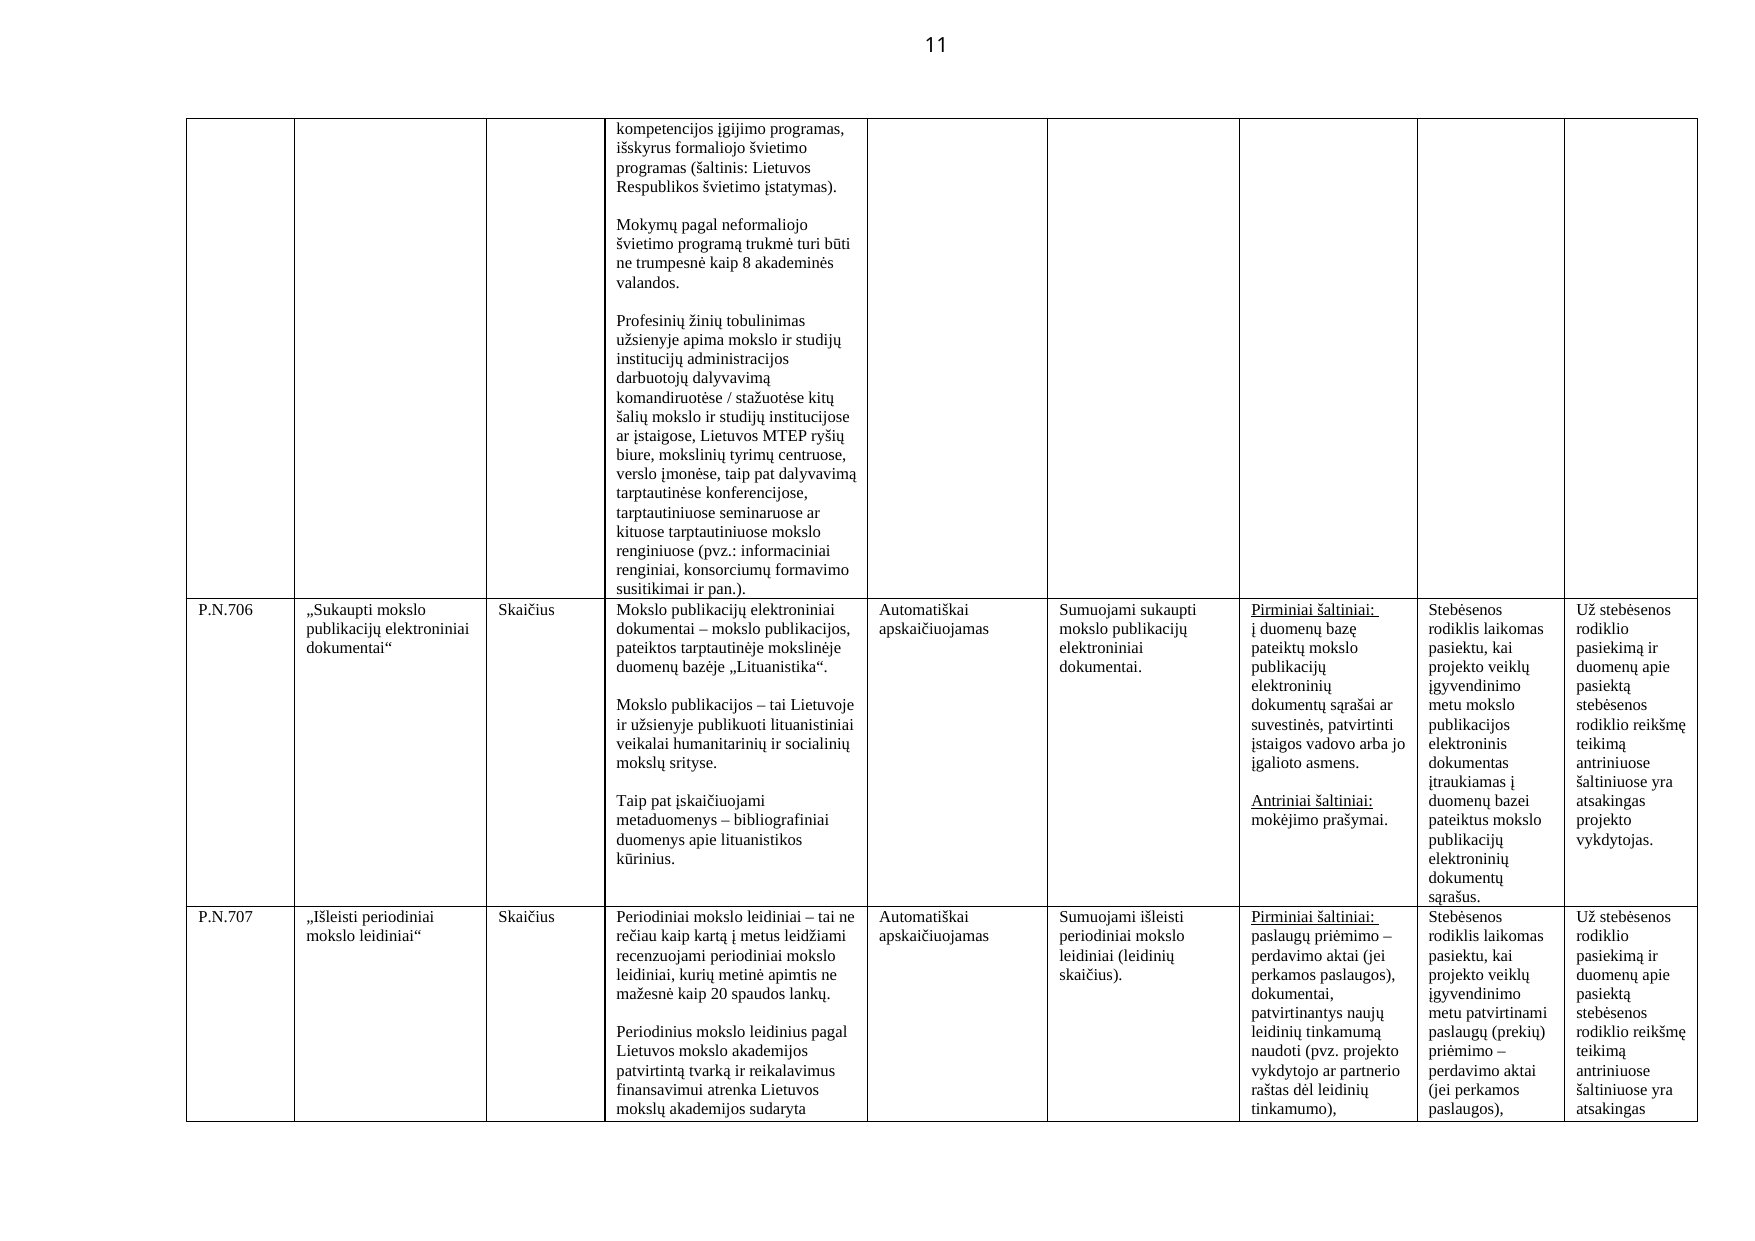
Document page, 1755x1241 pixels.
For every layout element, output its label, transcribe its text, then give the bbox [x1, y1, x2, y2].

table_cell P.N.706 [187, 599, 294, 906]
table_cell Stebėsenos rodiklis laikomas pasiektu, kai projekto veiklų įgyvendinimo metu patvirtinami paslaugų (prekių) priėmimo – perdavimo aktai (jei perkamos paslaugos), [1418, 907, 1564, 1121]
table_cell Skaičius [487, 599, 604, 906]
table_cell Automatiškai apskaičiuojamas [868, 599, 1047, 906]
table_cell „Išleisti periodiniai mokslo leidiniai“ [295, 907, 486, 1121]
table_cell [487, 119, 604, 598]
table_cell Sumuojami sukaupti mokslo publikacijų elektroniniai dokumentai. [1048, 599, 1239, 906]
table_cell Automatiškai apskaičiuojamas [868, 907, 1047, 1121]
table_cell [1048, 119, 1239, 598]
table_cell kompetencijos įgijimo programas, išskyrus formaliojo švietimo programas (šaltinis: Lietuvos Respublikos švietimo įstatymas). Mokymų pagal neformaliojo švietimo programą trukmė turi būti ne trumpesnė kaip 8 akademinės valandos. Profesinių žinių tobulinimas užsienyje apima mokslo ir studijų institucijų administracijos darbuotojų dalyvavimą komandiruotėse / stažuotėse kitų šalių mokslo ir studijų institucijose ar įstaigose, Lietuvos MTEP ryšių biure, mokslinių tyrimų centruose, verslo įmonėse, taip pat dalyvavimą tarptautinėse konferencijose, tarptautiniuose seminaruose ar kituose tarptautiniuose mokslo renginiuose (pvz.: informaciniai renginiai, konsorciumų formavimo susitikimai ir pan.). [606, 119, 867, 598]
table_cell Už stebėsenos rodiklio pasiekimą ir duomenų apie pasiektą stebėsenos rodiklio reikšmę teikimą antriniuose šaltiniuose yra atsakingas projekto vykdytojas. [1565, 599, 1697, 906]
table_cell [1418, 119, 1564, 598]
table_cell Skaičius [487, 907, 604, 1121]
table_cell [1565, 119, 1697, 598]
table_cell [1240, 119, 1417, 598]
table_cell Sumuojami išleisti periodiniai mokslo leidiniai (leidinių skaičius). [1048, 907, 1239, 1121]
table_cell Periodiniai mokslo leidiniai – tai ne rečiau kaip kartą į metus leidžiami recenzuojami periodiniai mokslo leidiniai, kurių metinė apimtis ne mažesnė kaip 20 spaudos lankų. Periodinius mokslo leidinius pagal Lietuvos mokslo akademijos patvirtintą tvarką ir reikalavimus finansavimui atrenka Lietuvos mokslų akademijos sudaryta [606, 907, 867, 1121]
table_cell Už stebėsenos rodiklio pasiekimą ir duomenų apie pasiektą stebėsenos rodiklio reikšmę teikimą antriniuose šaltiniuose yra atsakingas [1565, 907, 1697, 1121]
table_cell [187, 119, 294, 598]
table_cell [868, 119, 1047, 598]
table_cell [295, 119, 486, 598]
table_cell Stebėsenos rodiklis laikomas pasiektu, kai projekto veiklų įgyvendinimo metu mokslo publikacijos elektroninis dokumentas įtraukiamas į duomenų bazei pateiktus mokslo publikacijų elektroninių dokumentų sąrašus. [1418, 599, 1564, 906]
table_cell P.N.707 [187, 907, 294, 1121]
table_cell Pirminiai šaltiniai: į duomenų bazę pateiktų mokslo publikacijų elektroninių dokumentų sąrašai ar suvestinės, patvirtinti įstaigos vadovo arba jo įgalioto asmens. Antriniai šaltiniai: mokėjimo prašymai. [1240, 599, 1417, 906]
table_cell „Sukaupti mokslo publikacijų elektroniniai dokumentai“ [295, 599, 486, 906]
table_cell Mokslo publikacijų elektroniniai dokumentai – mokslo publikacijos, pateiktos tarptautinėje mokslinėje duomenų bazėje „Lituanistika“. Mokslo publikacijos – tai Lietuvoje ir užsienyje publikuoti lituanistiniai veikalai humanitarinių ir socialinių mokslų srityse. Taip pat įskaičiuojami metaduomenys – bibliografiniai duomenys apie lituanistikos kūrinius. [606, 599, 867, 906]
table_cell Pirminiai šaltiniai: paslaugų priėmimo –perdavimo aktai (jei perkamos paslaugos), dokumentai, patvirtinantys naujų leidinių tinkamumą naudoti (pvz. projekto vykdytojo ar partnerio raštas dėl leidinių tinkamumo), [1240, 907, 1417, 1121]
